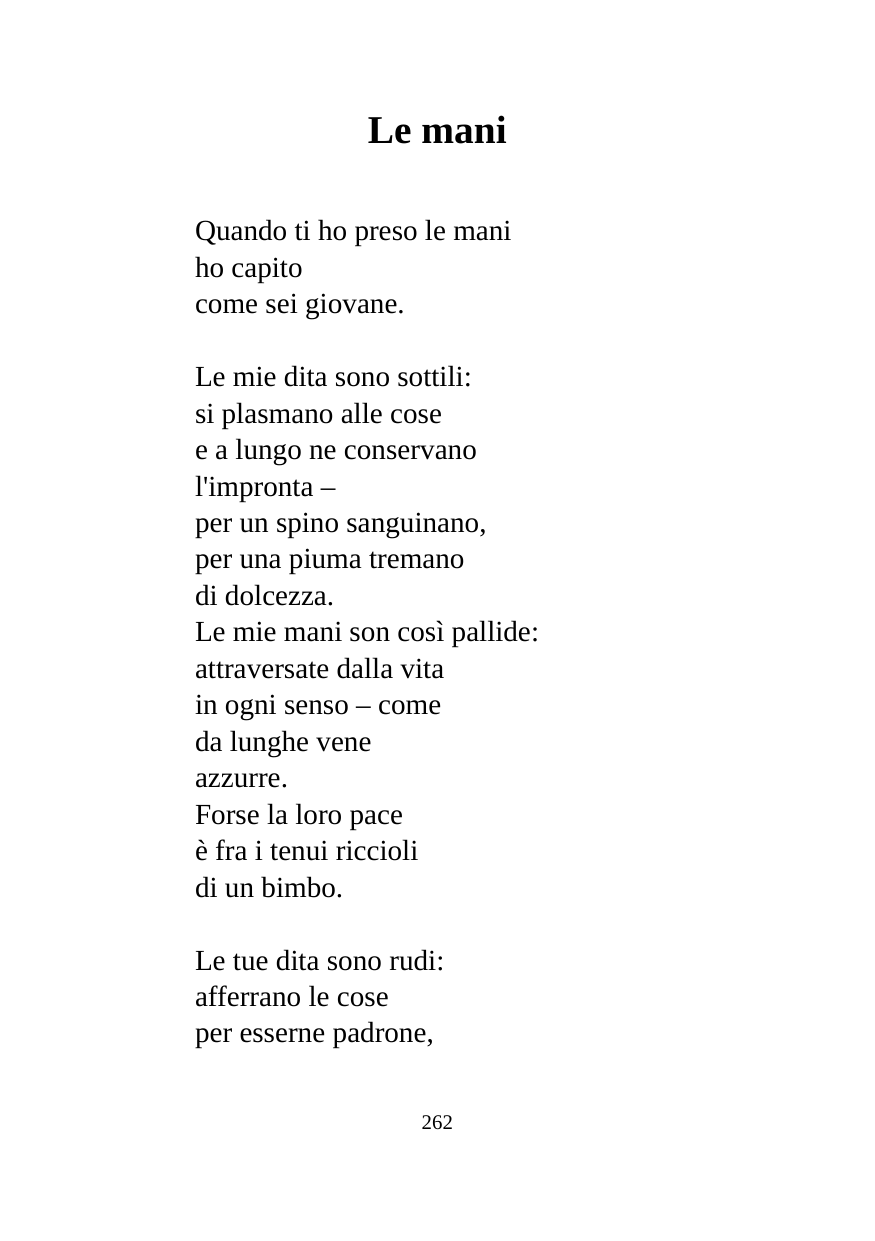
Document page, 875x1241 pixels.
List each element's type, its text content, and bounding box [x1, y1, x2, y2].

text Le mie dita sono sottili: [195, 359, 768, 393]
text per un spino sanguinano, [195, 505, 768, 539]
text di dolcezza. [195, 578, 768, 612]
text per una piuma tremano [195, 542, 768, 575]
text e a lungo ne conservano [195, 432, 768, 466]
text per esserne padrone, [195, 1016, 768, 1049]
text azzurre. [195, 760, 768, 794]
text ho capito [195, 250, 768, 283]
text attraversate dalla vita [195, 651, 768, 684]
text in ogni senso – come [195, 687, 768, 721]
text afferrano le cose [195, 979, 768, 1013]
text si plasmano alle cose [195, 396, 768, 429]
text da lunghe vene [195, 724, 768, 757]
text di un bimbo. [195, 870, 768, 903]
text Forse la loro pace [195, 797, 768, 830]
text Le mie mani son così pallide: [195, 614, 768, 648]
text Le tue dita sono rudi: [195, 943, 768, 976]
text è fra i tenui riccioli [195, 833, 768, 867]
text l'impronta – [195, 469, 768, 502]
text come sei giovane. [195, 286, 768, 320]
subtitle Le mani [106, 106, 768, 152]
text Quando ti ho preso le mani [195, 213, 768, 247]
